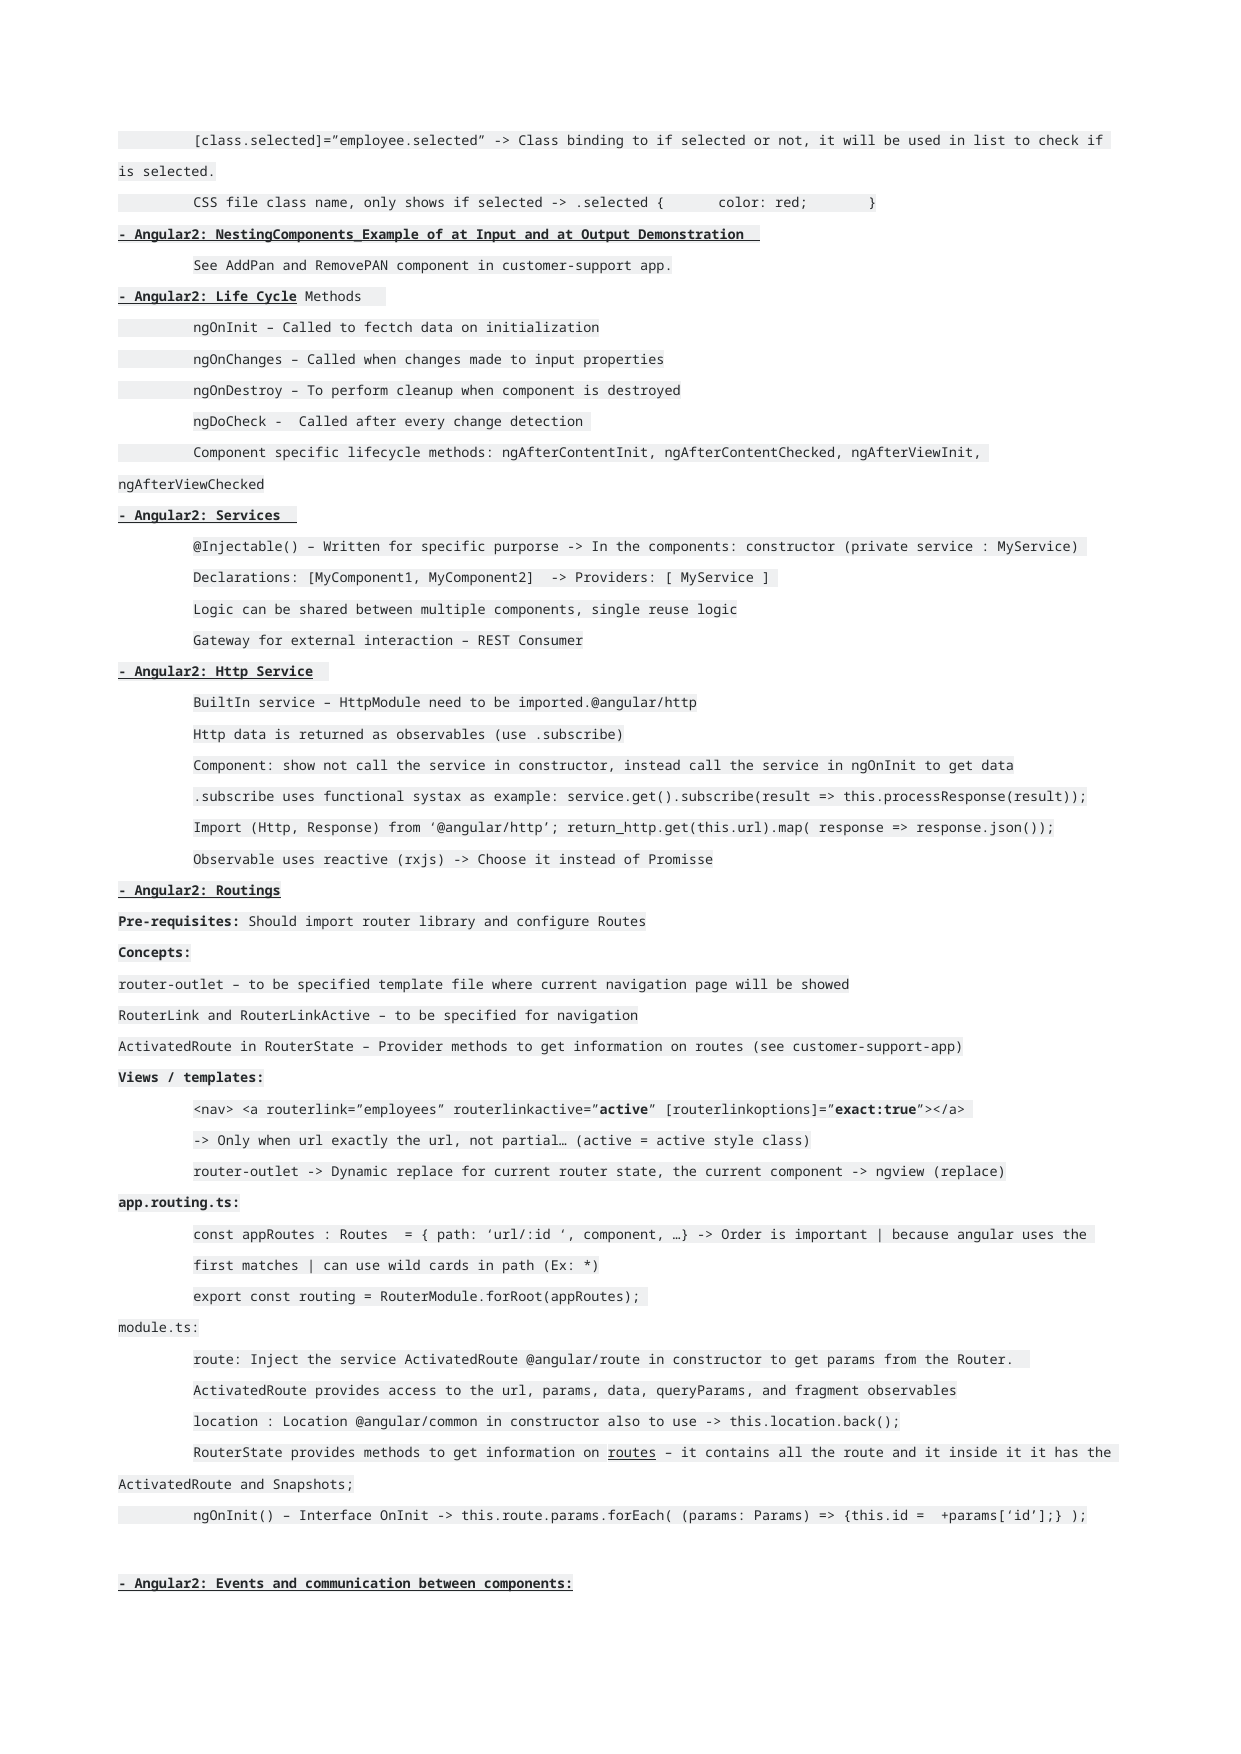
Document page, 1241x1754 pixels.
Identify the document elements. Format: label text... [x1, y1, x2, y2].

text ActivatedRoute in RouterState – Provider methods to get information on routes (see customer-support-app) [118, 1024, 1122, 1056]
text See AddPan and RemovePAN component in customer-support app. [118, 243, 1122, 274]
text <nav> <a routerlink=”employees” routerlinkactive=”active” [routerlinkoptions]=”exact:true”></a> -> Only when url exactly the url, not partial… (active = active style class) [193, 1087, 1122, 1149]
text module.ts: [118, 1306, 1122, 1337]
text Logic can be shared between multiple components, single reuse logic [118, 587, 1122, 618]
text router-outlet -> Dynamic replace for current router state, the current component -> ngview (replace) [193, 1149, 1122, 1181]
text .subscribe uses functional systax as example: service.get().subscribe(result => this.processResponse(result)); [118, 774, 1122, 806]
text - Angular2: Life Cycle Methods [118, 274, 1122, 306]
text export const routing = RouterModule.forRoot(appRoutes); [193, 1274, 1122, 1306]
text ngOnChanges – Called when changes made to input properties [118, 337, 1122, 368]
text [class.selected]=”employee.selected” -> Class binding to if selected or not, it will be used in list to check if is selected. [118, 118, 1122, 181]
text Component specific lifecycle methods: ngAfterContentInit, ngAfterContentChecked, ngAfterViewInit, ngAfterViewChecked [118, 431, 1122, 493]
text BuiltIn service – HttpModule need to be imported.@angular/http [118, 681, 1122, 712]
text location : Location @angular/common in constructor also to use -> this.location.back(); [118, 1399, 1122, 1431]
text RouterLink and RouterLinkActive – to be specified for navigation [118, 993, 1122, 1024]
text Concepts: router-outlet – to be specified template file where current navigation page will be showed [118, 931, 1122, 993]
text @Injectable() – Written for specific purporse -> In the components: constructor (private service : MyService) [118, 524, 1122, 556]
text Declarations: [MyComponent1, MyComponent2] -> Providers: [ MyService ] [118, 556, 1122, 587]
text app.routing.ts: [118, 1181, 1122, 1212]
text ngOnDestroy – To perform cleanup when component is destroyed [118, 368, 1122, 399]
text Observable uses reactive (rxjs) -> Choose it instead of Promisse - Angular2: Routings [118, 837, 1122, 899]
text RouterState provides methods to get information on routes – it contains all the route and it inside it it has the ActivatedRoute and Snapshots; [118, 1431, 1122, 1493]
text Views / templates: [118, 1056, 1122, 1087]
text route: Inject the service ActivatedRoute @angular/route in constructor to get params from the Router. ActivatedRoute provides access to the url, params, data, queryParams, and fragment observables [193, 1337, 1122, 1399]
text Pre-requisites: Should import router library and configure Routes [118, 899, 1122, 931]
text CSS file class name, only shows if selected -> .selected { color: red; } [118, 181, 1122, 212]
text - Angular2: NestingComponents_Example of at Input and at Output Demonstration [118, 212, 1122, 243]
text Import (Http, Response) from ‘@angular/http’; return_http.get(this.url).map( response => response.json()); [118, 806, 1122, 837]
text - Angular2: Events and communication between components: [118, 1556, 1122, 1592]
text ngOnInit – Called to fectch data on initialization [118, 306, 1122, 337]
text ngOnInit() – Interface OnInit -> this.route.params.forEach( (params: Params) => {this.id = +params[‘id’];} ); [118, 1493, 1122, 1524]
text Http data is returned as observables (use .subscribe) [118, 712, 1122, 743]
text Gateway for external interaction – REST Consumer - Angular2: Http Service [118, 618, 1122, 681]
text ngDoCheck - Called after every change detection [118, 399, 1122, 431]
text Component: show not call the service in constructor, instead call the service in ngOnInit to get data [118, 743, 1122, 774]
text const appRoutes : Routes = { path: ‘url/:id ‘, component, …} -> Order is important | because angular uses the first matches | can use wild cards in path (Ex: *) [193, 1212, 1122, 1274]
text - Angular2: Services [118, 493, 1122, 524]
